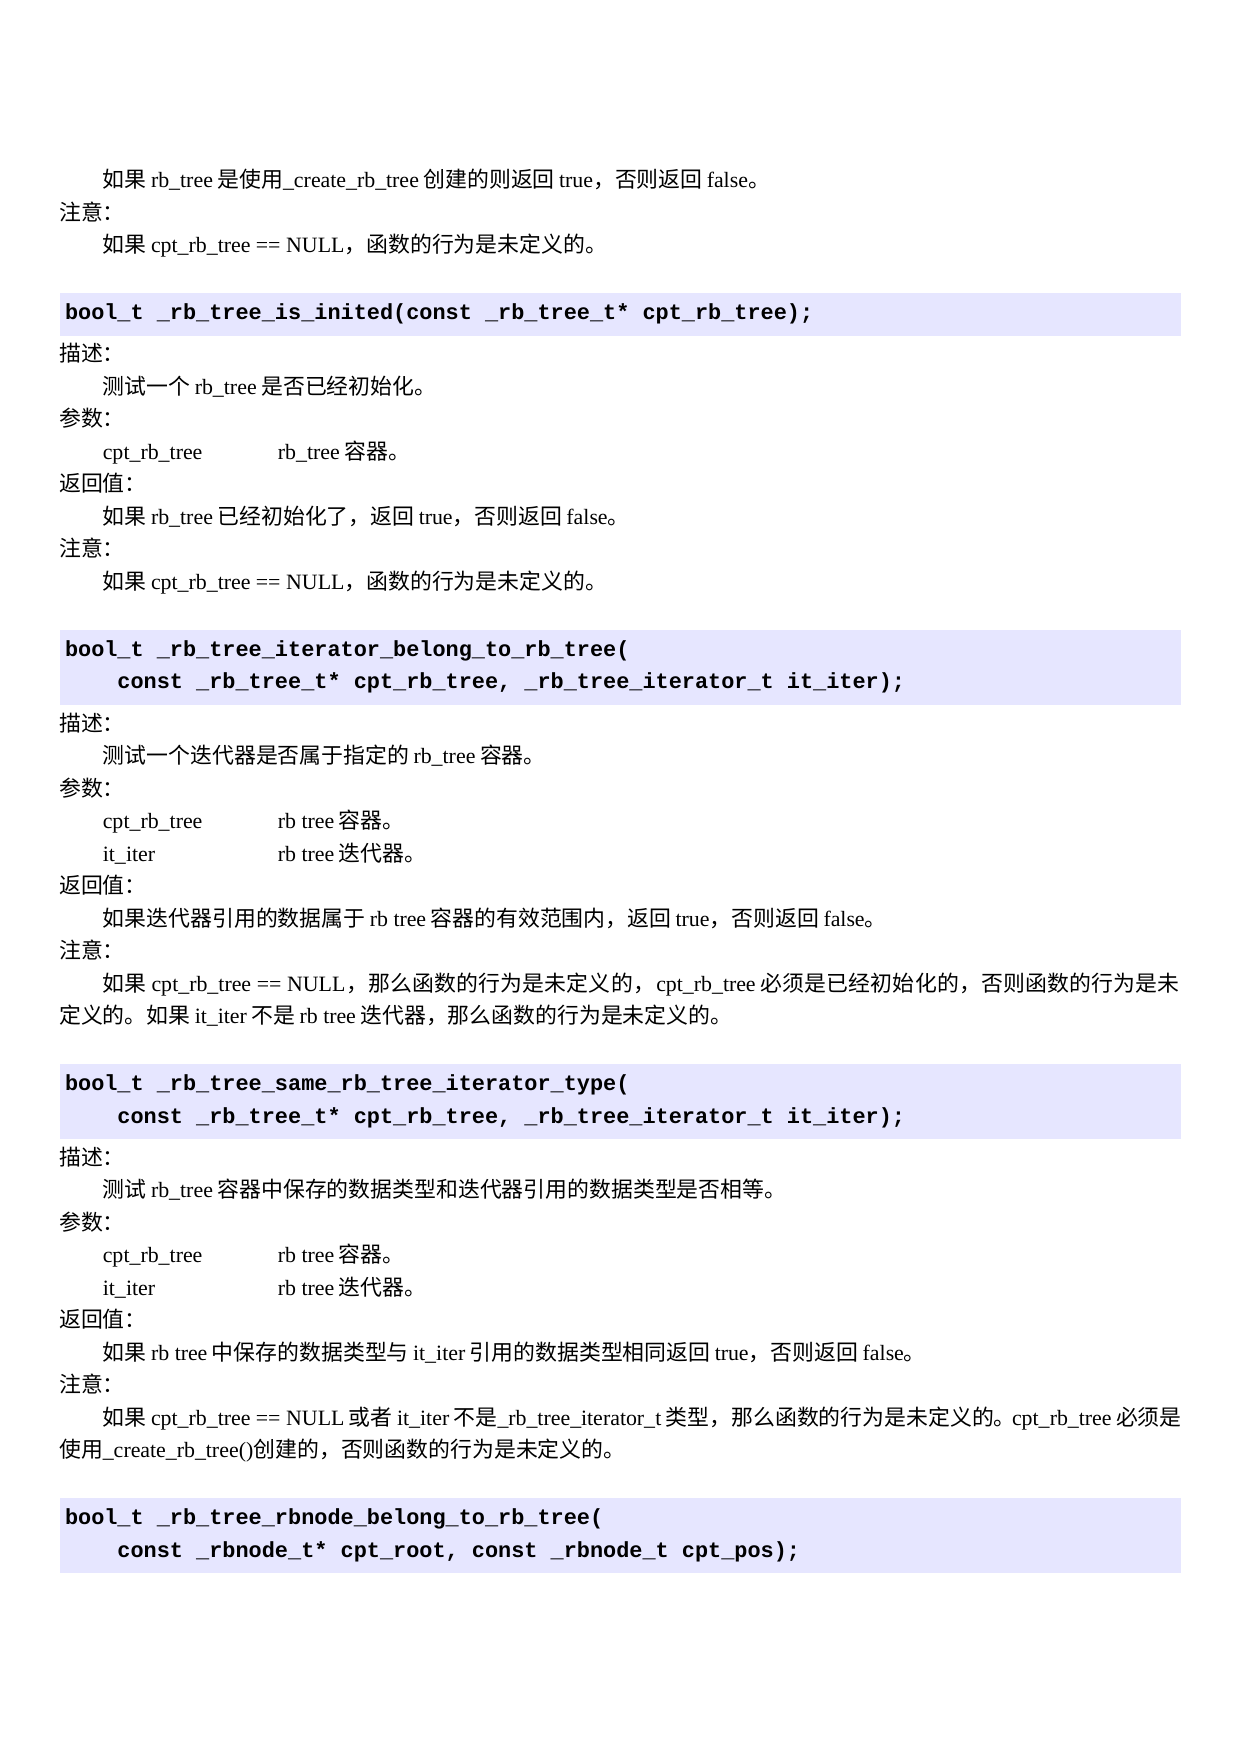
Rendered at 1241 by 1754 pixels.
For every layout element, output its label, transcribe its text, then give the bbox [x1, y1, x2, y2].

text 返回值： [59, 868, 1181, 900]
text 如果迭代器引用的数据属于rb tree容器的有效范围内，返回true，否则返回false。 [59, 900, 1181, 933]
text 注意： [59, 933, 1181, 965]
text 测试一个迭代器是否属于指定的rb_tree容器。 [59, 738, 1181, 770]
text 参数： [59, 1204, 1181, 1237]
text 注意： [59, 531, 1181, 563]
text it_iter rb tree迭代器。 [59, 835, 1181, 868]
text 如果cpt_rb_tree == NULL，那么函数的行为是未定义的，cpt_rb_tree必须是已经初始化的，否则函数的行为是未定义的。如果it_iter不是rb tree迭代器，那么函数的行为是未定义的。 [59, 965, 1181, 1030]
text cpt_rb_tree rb tree容器。 [59, 803, 1181, 835]
text 参数： [59, 770, 1181, 803]
text 描述： [59, 1140, 1181, 1172]
text 如果cpt_rb_tree == NULL，函数的行为是未定义的。 [59, 563, 1181, 596]
table_header bool_t _rb_tree_same_rb_tree_iterator_type( const _rb_tree_t* cpt_rb_tree, _rb_tree_iterator_t it_iter); [60, 1064, 1181, 1139]
text 如果rb_tree是使用_create_rb_tree创建的则返回true，否则返回false。 [59, 162, 1181, 194]
text 测试rb_tree容器中保存的数据类型和迭代器引用的数据类型是否相等。 [59, 1172, 1181, 1204]
text 注意： [59, 1367, 1181, 1399]
text 注意： [59, 194, 1181, 227]
text it_iter rb tree迭代器。 [59, 1269, 1181, 1302]
text cpt_rb_tree rb_tree容器。 [59, 433, 1181, 466]
text 描述： [59, 337, 1181, 368]
text 测试一个rb_tree是否已经初始化。 [59, 368, 1181, 401]
text 参数： [59, 401, 1181, 433]
table_header bool_t _rb_tree_is_inited(const _rb_tree_t* cpt_rb_tree); [60, 293, 1181, 336]
table_header bool_t _rb_tree_rbnode_belong_to_rb_tree( const _rbnode_t* cpt_root, const _rbnode_t cpt_pos); [60, 1498, 1181, 1573]
text 描述： [59, 706, 1181, 738]
text 如果cpt_rb_tree == NULL，函数的行为是未定义的。 [59, 227, 1181, 259]
text 返回值： [59, 466, 1181, 498]
text 如果cpt_rb_tree == NULL或者it_iter不是_rb_tree_iterator_t类型，那么函数的行为是未定义的。cpt_rb_tree必须是使用_create_rb_tree()创建的，否则函数的行为是未定义的。 [59, 1399, 1181, 1464]
text cpt_rb_tree rb tree容器。 [59, 1237, 1181, 1269]
text 如果rb_tree已经初始化了，返回true，否则返回false。 [59, 498, 1181, 531]
text 返回值： [59, 1302, 1181, 1334]
table_header bool_t _rb_tree_iterator_belong_to_rb_tree( const _rb_tree_t* cpt_rb_tree, _rb_tree_iterator_t it_iter); [60, 630, 1181, 705]
text 如果rb tree中保存的数据类型与it_iter引用的数据类型相同返回true，否则返回false。 [59, 1334, 1181, 1367]
